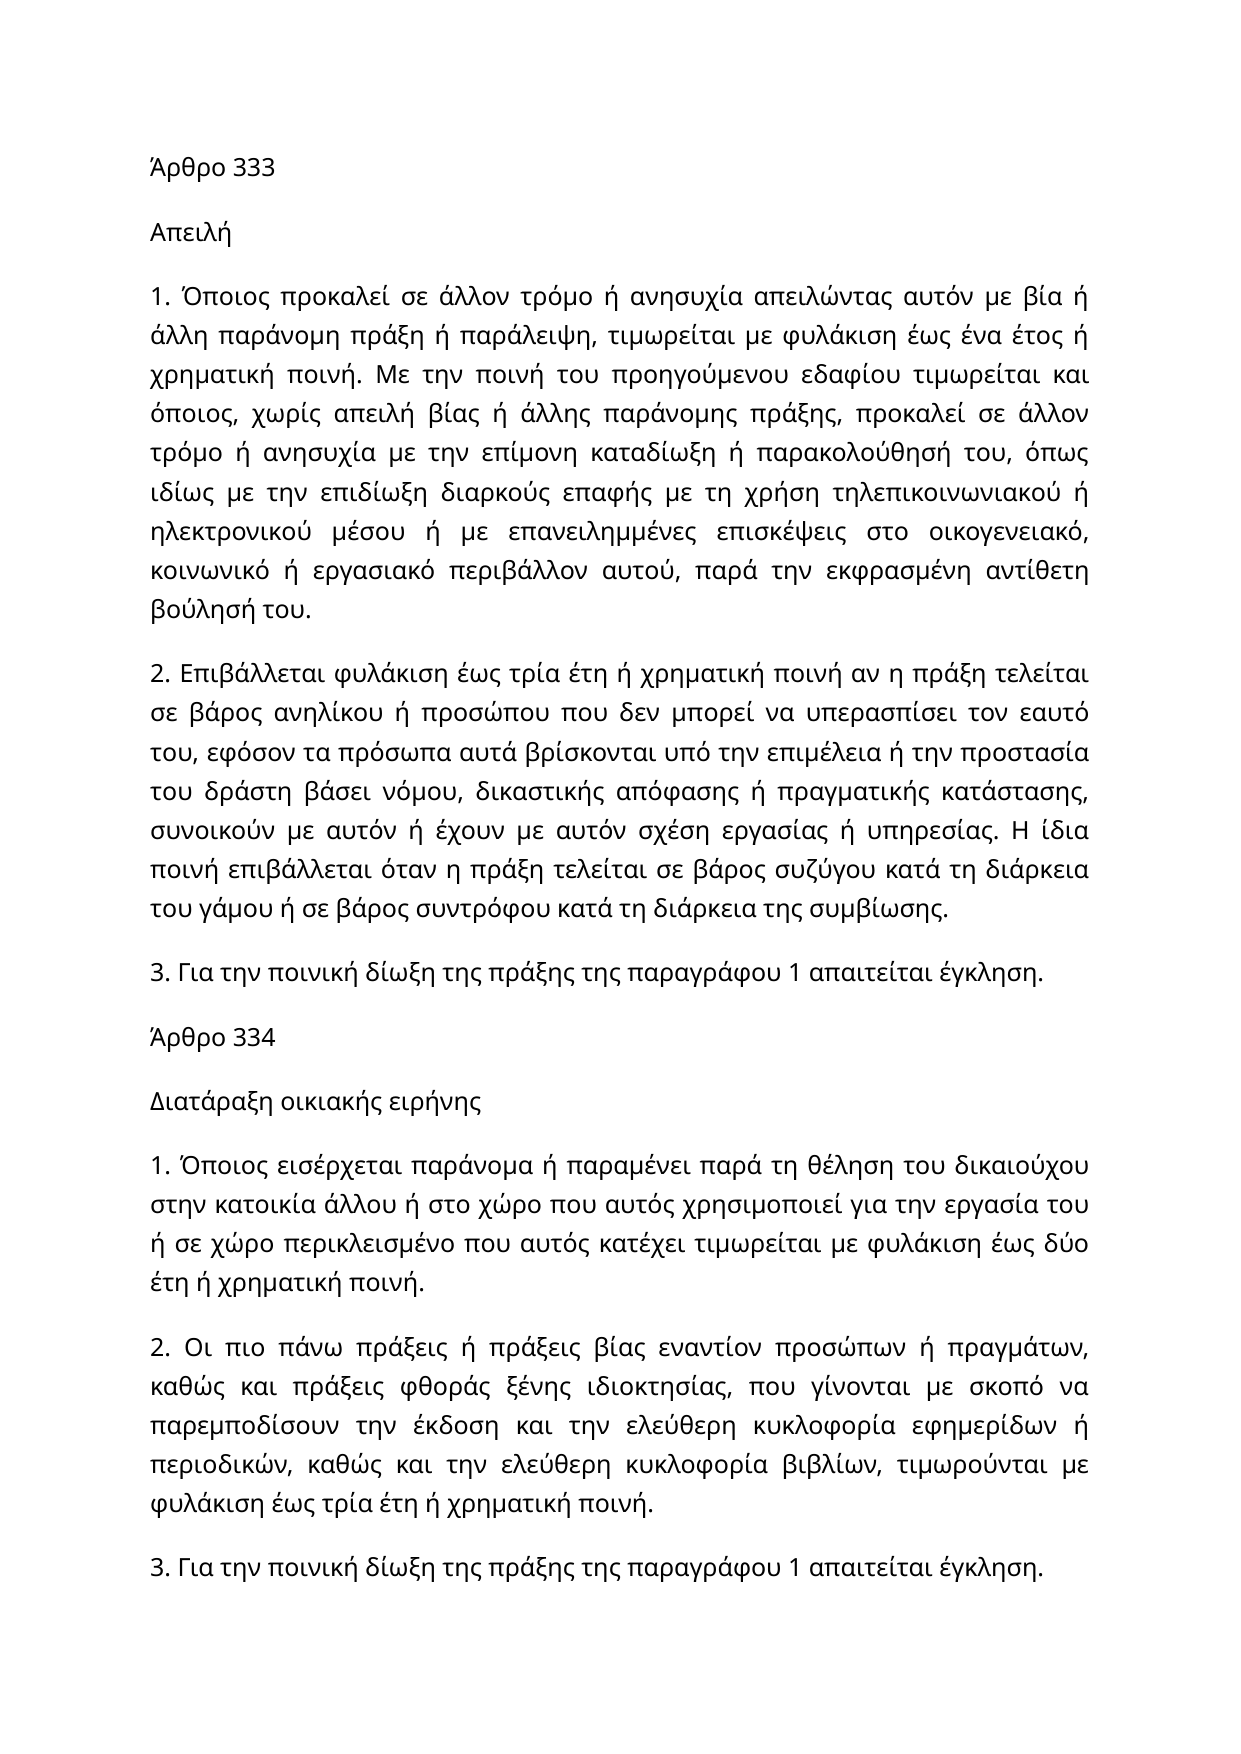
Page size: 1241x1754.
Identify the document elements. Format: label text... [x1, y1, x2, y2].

text 3. Για την ποινική δίωξη της πράξης της παραγράφου 1 απαιτείται έγκληση. [150, 1550, 1090, 1584]
text 2. Οι πιο πάνω πράξεις ή πράξεις βίας εναντίον προσώπων ή πραγμάτων, καθώς και πράξεις φθοράς ξένης ιδιοκτησίας, που γίνονται με σκοπό να παρεμποδίσουν την έκδοση και την ελεύθερη κυκλοφορία εφημερίδων ή περιοδικών, καθώς και την ελεύθερη κυκλοφορία βιβλίων, τιμωρούνται με φυλάκιση έως τρία έτη ή χρηματική ποινή. [150, 1329, 1090, 1520]
text Άρθρο 334 [150, 1019, 1090, 1053]
text 1. Όποιος εισέρχεται παράνομα ή παραμένει παρά τη θέληση του δικαιούχου στην κατοικία άλλου ή στο χώρο που αυτός χρησιμοποιεί για την εργασία του ή σε χώρο περικλεισμένο που αυτός κατέχει τιμωρείται με φυλάκιση έως δύο έτη ή χρηματική ποινή. [150, 1147, 1090, 1299]
text Διατάραξη οικιακής ειρήνης [150, 1083, 1090, 1117]
text Άρθρο 333 [150, 150, 1090, 184]
text 3. Για την ποινική δίωξη της πράξης της παραγράφου 1 απαιτείται έγκληση. [150, 955, 1090, 989]
text 2. Επιβάλλεται φυλάκιση έως τρία έτη ή χρηματική ποινή αν η πράξη τελείται σε βάρος ανηλίκου ή προσώπου που δεν μπορεί να υπερασπίσει τον εαυτό του, εφόσον τα πρόσωπα αυτά βρίσκονται υπό την επιμέλεια ή την προστασία του δράστη βάσει νόμου, δικαστικής απόφασης ή πραγματικής κατάστασης, συνοικούν με αυτόν ή έχουν με αυτόν σχέση εργασίας ή υπηρεσίας. Η ίδια ποινή επιβάλλεται όταν η πράξη τελείται σε βάρος συζύγου κατά τη διάρκεια του γάμου ή σε βάρος συντρόφου κατά τη διάρκεια της συμβίωσης. [150, 656, 1090, 925]
text Απειλή [150, 214, 1090, 248]
text 1. Όποιος προκαλεί σε άλλον τρόμο ή ανησυχία απειλώντας αυτόν με βία ή άλλη παράνομη πράξη ή παράλειψη, τιμωρείται με φυλάκιση έως ένα έτος ή χρηματική ποινή. Με την ποινή του προηγούμενου εδαφίου τιμωρείται και όποιος, χωρίς απειλή βίας ή άλλης παράνομης πράξης, προκαλεί σε άλλον τρόμο ή ανησυχία με την επίμονη καταδίωξη ή παρακολούθησή του, όπως ιδίως με την επιδίωξη διαρκούς επαφής με τη χρήση τηλεπικοινωνιακού ή ηλεκτρονικού μέσου ή με επανειλημμένες επισκέψεις στο οικογενειακό, κοινωνικό ή εργασιακό περιβάλλον αυτού, παρά την εκφρασμένη αντίθετη βούλησή του. [150, 278, 1090, 626]
